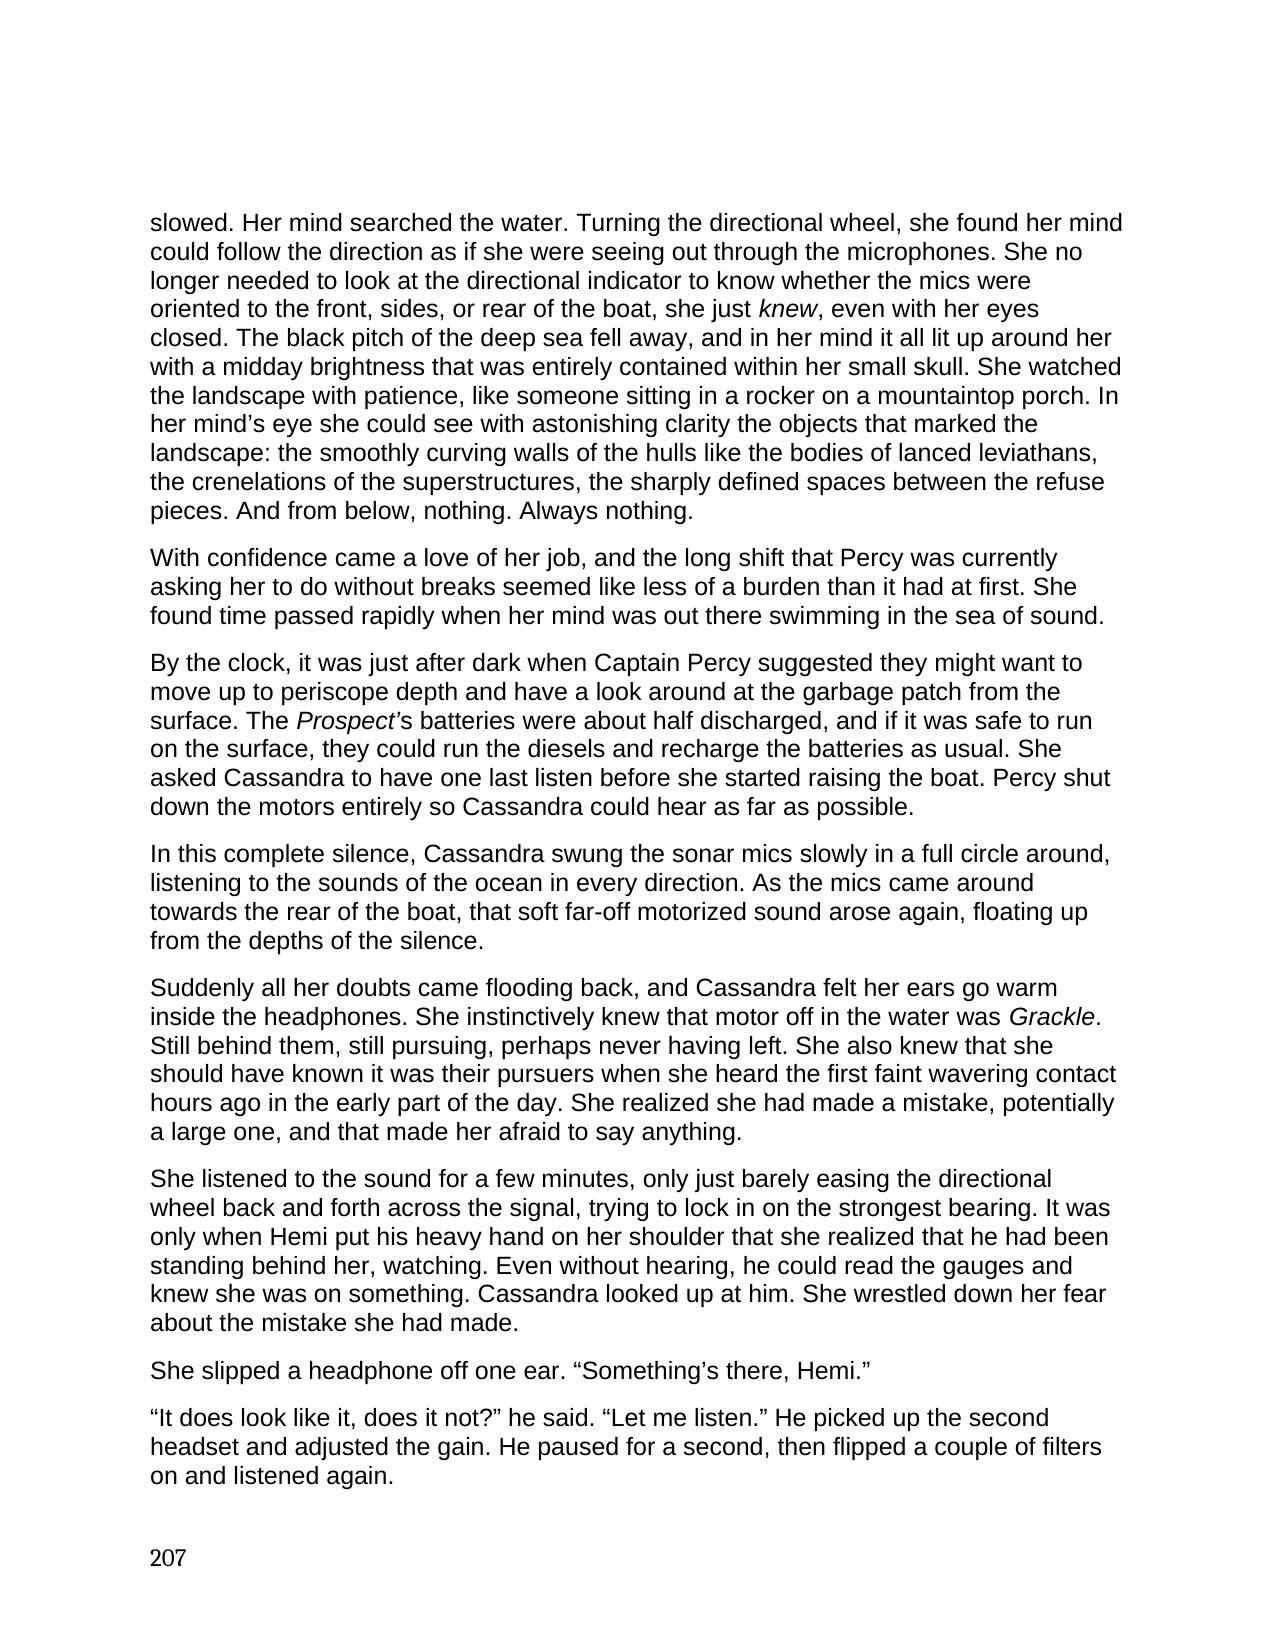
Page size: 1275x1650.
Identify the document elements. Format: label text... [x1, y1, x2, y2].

text She listened to the sound for a few minutes, only just barely easing the directional wheel back and forth across the signal, trying to lock in on the strongest bearing. It was only when Hemi put his heavy hand on her shoulder that she realized that he had been standing behind her, watching. Even without hearing, he could read the gauges and knew she was on something. Cassandra looked up at him. She wrestled down her fear about the mistake she had made. [150, 1164, 1125, 1337]
text With confidence came a love of her job, and the long shift that Percy was currently asking her to do without breaks seemed like less of a burden than it had at first. She found time passed rapidly when her mind was out there swimming in the sea of sound. [150, 543, 1125, 629]
text She slipped a headphone off one ear. “Something’s there, Hemi.” [150, 1356, 1125, 1384]
text Suddenly all her doubts came flooding back, and Cassandra felt her ears go warm inside the headphones. She instinctively knew that motor off in the water was Grackle. Still behind them, still pursuing, perhaps never having left. She also knew that she should have known it was their pursuers when she heard the first faint wavering contact hours ago in the early part of the day. She realized she had made a mistake, potentially a large one, and that made her afraid to say anything. [150, 973, 1125, 1146]
text In this complete silence, Cassandra swung the sonar mics slowly in a full circle around, listening to the sounds of the ocean in every direction. As the mics came around towards the rear of the boat, that soft far-off motorized sound arose again, floating up from the depths of the silence. [150, 839, 1125, 954]
text By the clock, it was just after dark when Captain Percy suggested they might want to move up to periscope depth and have a look around at the garbage patch from the surface. The Prospect’s batteries were about half discharged, and if it was safe to run on the surface, they could run the diesels and recharge the batteries as usual. She asked Cassandra to have one last listen before she started raising the boat. Percy shut down the motors entirely so Cassandra could hear as far as possible. [150, 648, 1125, 821]
text slowed. Her mind searched the water. Turning the directional wheel, she found her mind could follow the direction as if she were seeing out through the microphones. She no longer needed to look at the directional indicator to know whether the mics were oriented to the front, sides, or rear of the boat, she just knew, even with her eyes closed. The black pitch of the deep sea fell away, and in her mind it all lit up around her with a midday brightness that was entirely contained within her small skull. She watched the landscape with patience, like someone sitting in a rocker on a mountaintop porch. In her mind’s eye she could see with astonishing clarity the objects that marked the landscape: the smoothly curving walls of the hulls like the bodies of lanced leviathans, the crenelations of the superstructures, the sharply defined spaces between the refuse pieces. And from below, nothing. Always nothing. [150, 208, 1125, 524]
text “It does look like it, does it not?” he said. “Let me listen.” He picked up the second headset and adjusted the gain. He paused for a second, then flipped a couple of filters on and listened again. [150, 1403, 1125, 1489]
